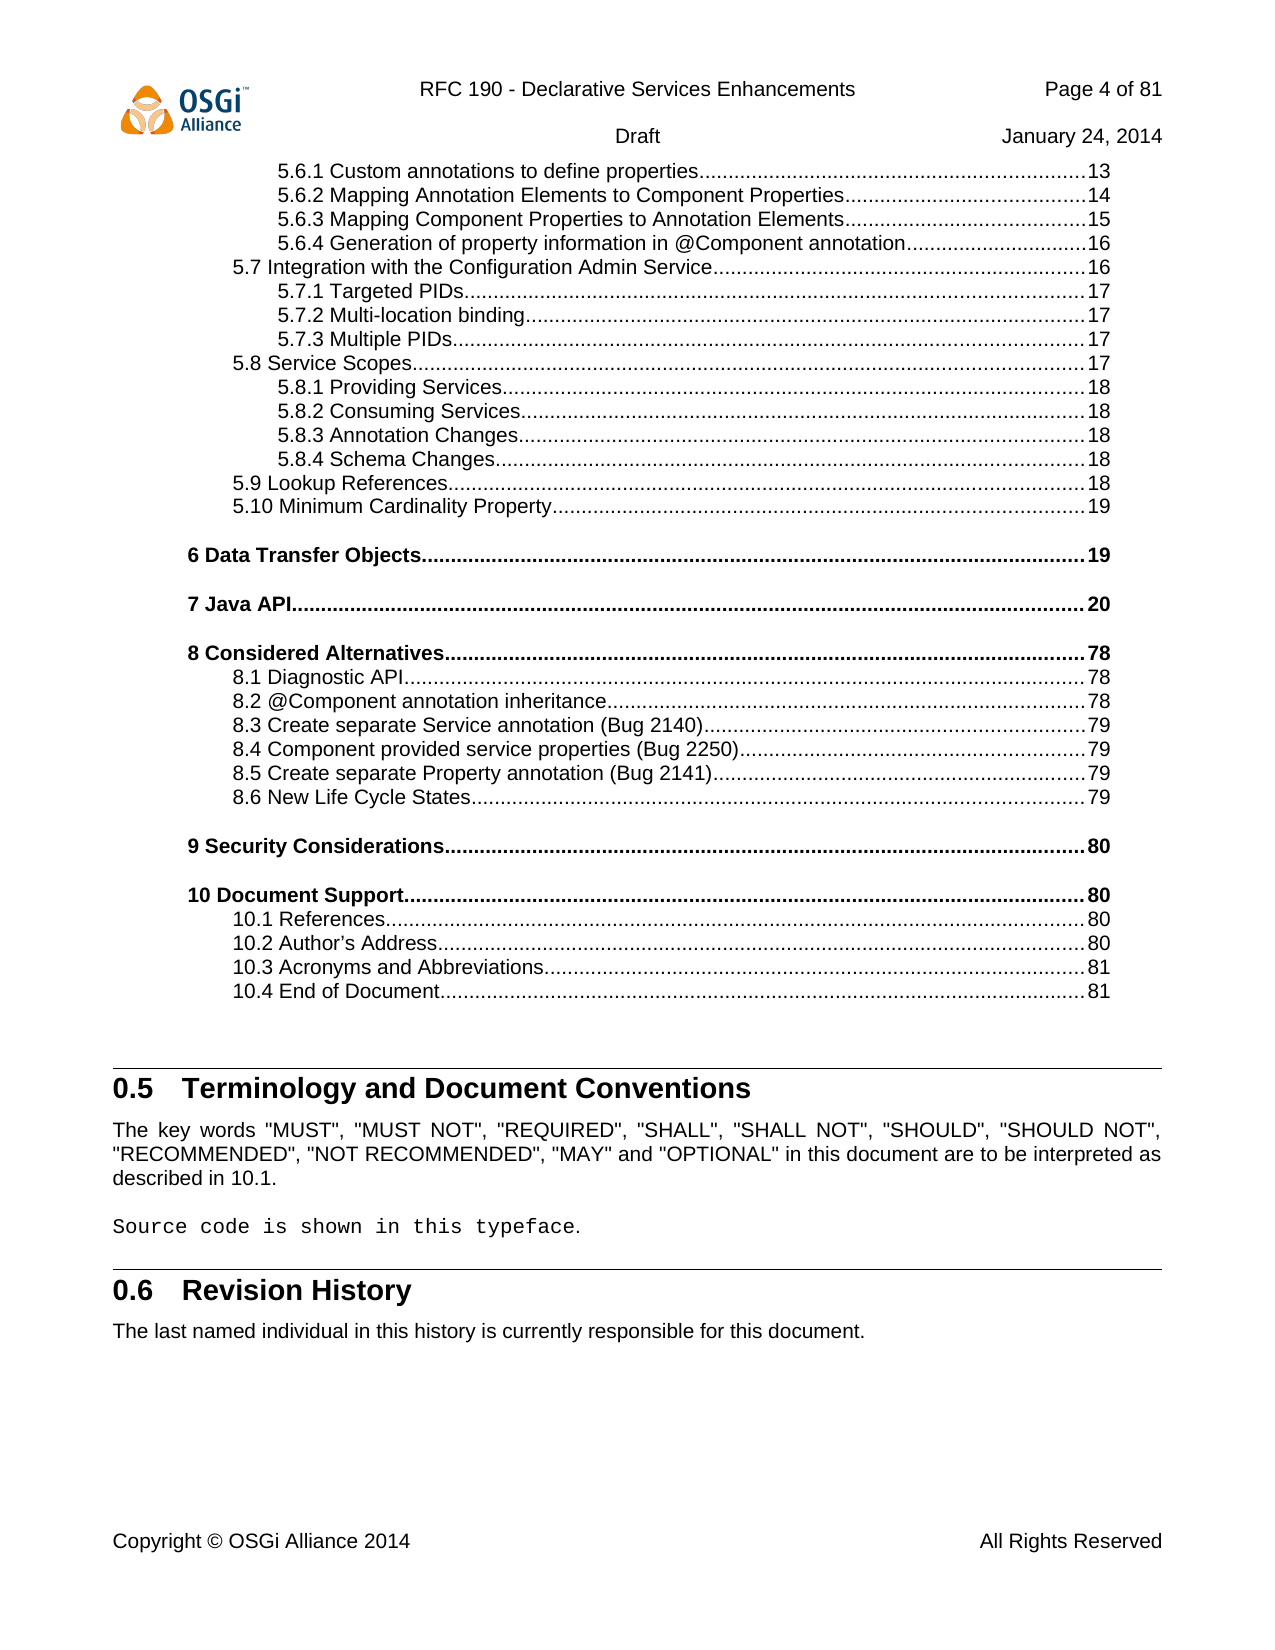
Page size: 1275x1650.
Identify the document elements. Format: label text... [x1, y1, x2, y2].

text 10.3 Acronyms and Abbreviations 81 [232, 955, 1162, 979]
text 5.10 Minimum Cardinality Property 19 [232, 494, 1162, 518]
text The last named individual in this history is currently responsible for this document. [112, 1318, 1162, 1342]
text 5.7 Integration with the Configuration Admin Service 16 [232, 255, 1162, 279]
picture [113, 78, 257, 142]
text 10.4 End of Document 81 [232, 979, 1162, 1003]
text 5.8.1 Providing Services 18 [277, 374, 1162, 398]
text 8.4 Component provided service properties (Bug 2250) 79 [232, 737, 1162, 761]
text 10.2 Author’s Address 80 [232, 931, 1162, 955]
text 8.3 Create separate Service annotation (Bug 2140) 79 [232, 713, 1162, 737]
subtitle Terminology and Document Conventions [112, 1069, 1162, 1105]
text 9 Security Considerations 80 [187, 834, 1162, 858]
subtitle Revision History [112, 1270, 1162, 1306]
text 5.8.4 Schema Changes 18 [277, 446, 1162, 470]
text 5.9 Lookup References 18 [232, 470, 1162, 494]
text 8 Considered Alternatives 78 [187, 641, 1162, 665]
text 7 Java API 20 [187, 592, 1162, 616]
text 8.6 New Life Cycle States 79 [232, 785, 1162, 809]
text 5.6.2 Mapping Annotation Elements to Component Properties 14 [277, 183, 1162, 207]
text 10.1 References 80 [232, 907, 1162, 931]
text 5.6.1 Custom annotations to define properties 13 [277, 159, 1162, 183]
text 10 Document Support 80 [187, 883, 1162, 907]
text 8.5 Create separate Property annotation (Bug 2141) 79 [232, 761, 1162, 785]
text 5.7.3 Multiple PIDs 17 [277, 327, 1162, 351]
text 5.8 Service Scopes 17 [232, 351, 1162, 374]
text 6 Data Transfer Objects 19 [187, 543, 1162, 567]
text 5.8.3 Annotation Changes 18 [277, 422, 1162, 446]
text The key words "MUST", "MUST NOT", "REQUIRED", "SHALL", "SHALL NOT", "SHOULD", "SHOULD NOT", "RECOMMENDED", "NOT RECOMMENDED", "MAY" and "OPTIONAL" in this document are to be interpreted as described in . [112, 1117, 1162, 1189]
text 5.6.3 Mapping Component Properties to Annotation Elements 15 [277, 207, 1162, 231]
text 5.7.2 Multi-location binding 17 [277, 303, 1162, 327]
text 5.8.2 Consuming Services 18 [277, 398, 1162, 422]
text 8.2 @Component annotation inheritance 78 [232, 689, 1162, 713]
text 8.1 Diagnostic API 78 [232, 665, 1162, 689]
text 5.7.1 Targeted PIDs 17 [277, 279, 1162, 303]
text Source code is shown in this typeface. [112, 1214, 1162, 1240]
text 5.6.4 Generation of property information in @Component annotation 16 [277, 231, 1162, 255]
